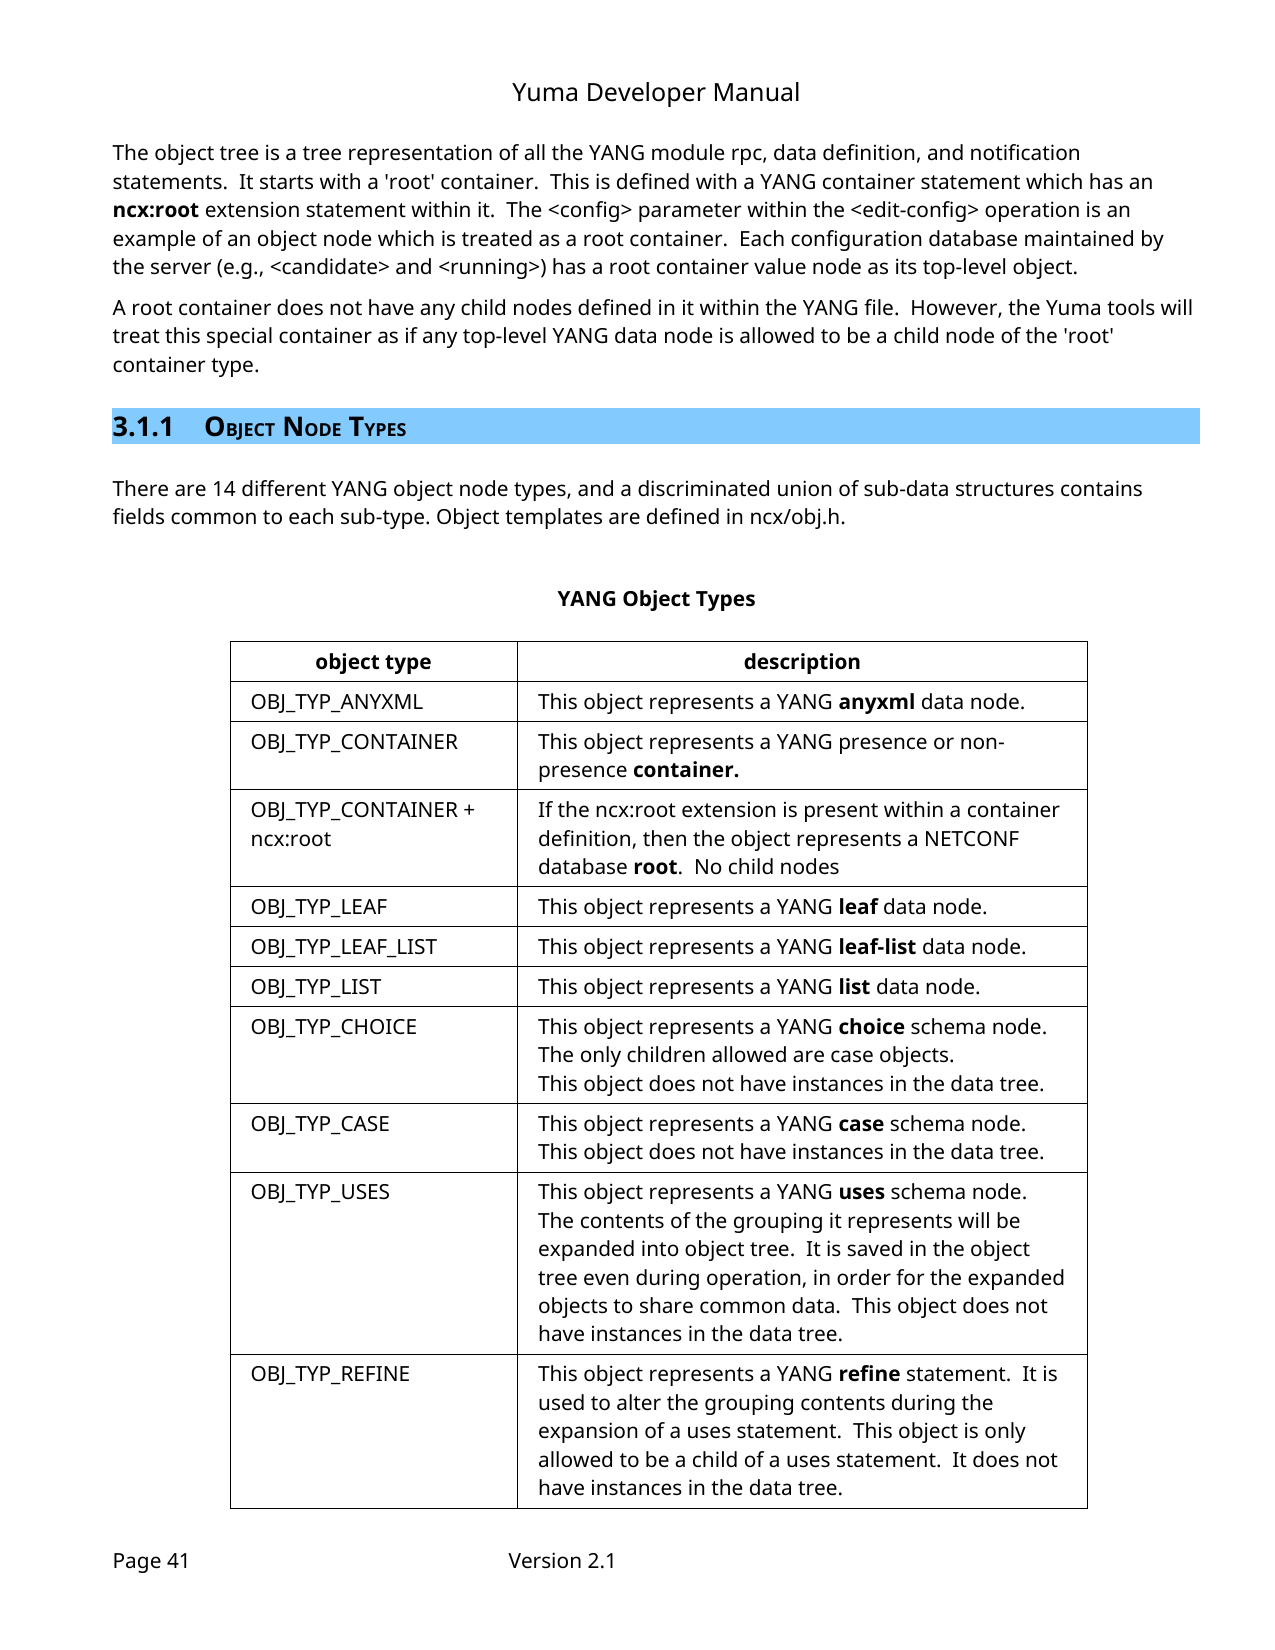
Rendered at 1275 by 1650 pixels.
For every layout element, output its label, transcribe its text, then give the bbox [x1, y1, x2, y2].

table_cell This object represents a YANG refine statement. It is used to alter the grouping contents during the expansion of a uses statement. This object is only allowed to be a child of a uses statement. It does not have instances in the data tree. [518, 1355, 1087, 1507]
table_cell OBJ_TYP_ANYXML [231, 682, 517, 721]
table_cell This object represents a YANG uses schema node. The contents of the grouping it represents will be expanded into object tree. It is saved in the object tree even during operation, in order for the expanded objects to share common data. This object does not have instances in the data tree. [518, 1173, 1087, 1354]
table_cell OBJ_TYP_USES [231, 1173, 517, 1354]
text A root container does not have any child nodes defined in it within the YANG file. However, the Yuma tools will treat this special container as if any top-level YANG data node is allowed to be a child node of the 'root' container type. [112, 293, 1200, 378]
table_cell This object represents a YANG list data node. [518, 967, 1087, 1006]
table_cell OBJ_TYP_LIST [231, 967, 517, 1006]
table_cell OBJ_TYP_CASE [231, 1104, 517, 1172]
table_header object type [231, 642, 517, 681]
table_cell OBJ_TYP_CONTAINER [231, 722, 517, 789]
table_cell OBJ_TYP_LEAF_LIST [231, 927, 517, 966]
table_cell This object represents a YANG choice schema node. The only children allowed are case objects. This object does not have instances in the data tree. [518, 1007, 1087, 1103]
subtitle YANG Object Types [127, 584, 1185, 612]
table_cell This object represents a YANG anyxml data node. [518, 682, 1087, 721]
table_cell OBJ_TYP_CONTAINER + ncx:root [231, 790, 517, 886]
table_cell This object represents a YANG leaf data node. [518, 887, 1087, 926]
table_cell OBJ_TYP_CHOICE [231, 1007, 517, 1103]
table_cell This object represents a YANG leaf-list data node. [518, 927, 1087, 966]
text The object tree is a tree representation of all the YANG module rpc, data definition, and notification statements. It starts with a 'root' container. This is defined with a YANG container statement which has an ncx:root extension statement within it. The <config> parameter within the <edit-config> operation is an example of an object node which is treated as a root container. Each configuration database maintained by the server (e.g., <candidate> and <running>) has a root container value node as its top-level object. [112, 138, 1200, 281]
text There are 14 different YANG object node types, and a discriminated union of sub-data structures contains fields common to each sub-type. Object templates are defined in ncx/obj.h. [112, 474, 1200, 531]
table_header description [518, 642, 1087, 681]
table_cell This object represents a YANG case schema node. This object does not have instances in the data tree. [518, 1104, 1087, 1172]
table_cell OBJ_TYP_LEAF [231, 887, 517, 926]
subtitle Object Node Types [112, 408, 1200, 444]
table_cell OBJ_TYP_REFINE [231, 1355, 517, 1507]
table_cell If the ncx:root extension is present within a container definition, then the object represents a NETCONF database root. No child nodes [518, 790, 1087, 886]
table_cell This object represents a YANG presence or non-presence container. [518, 722, 1087, 789]
